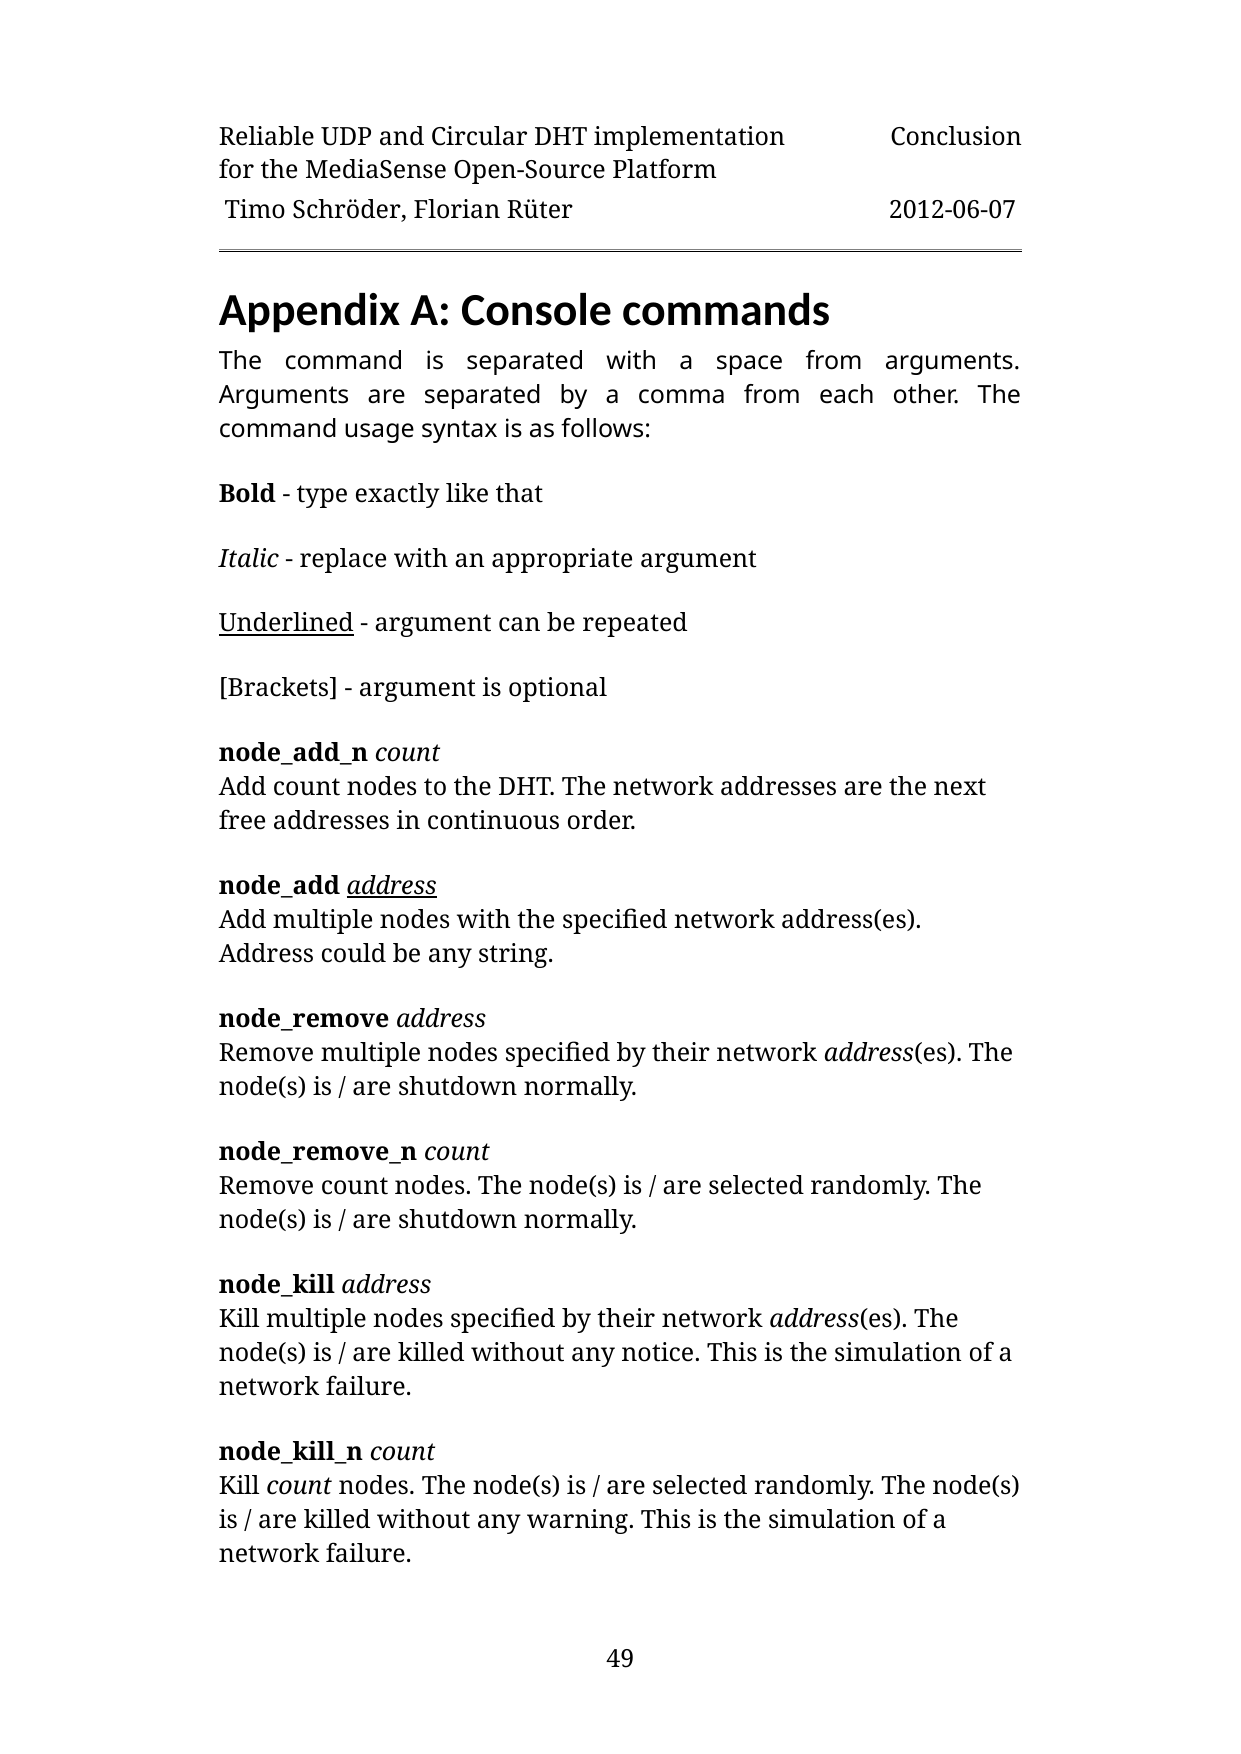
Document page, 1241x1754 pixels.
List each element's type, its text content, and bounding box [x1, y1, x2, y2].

text node_remove address Remove multiple nodes specified by their network address(es). The node(s) is / are shutdown normally. [218, 1001, 1022, 1103]
text node_kill address Kill multiple nodes specified by their network address(es). The node(s) is / are killed without any notice. This is the simulation of a network failure. [218, 1266, 1022, 1403]
text Italic - replace with an appropriate argument [218, 540, 1022, 574]
text node_kill_n count Kill count nodes. The node(s) is / are selected randomly. The node(s) is / are killed without any warning. This is the simulation of a network failure. [218, 1433, 1022, 1569]
text The command is separated with a space from arguments. Arguments are separated by a comma from each other. The command usage syntax is as follows: [218, 343, 1022, 445]
text [Brackets] - argument is optional [218, 670, 1022, 704]
text node_add address Add multiple nodes with the specified network address(es). Address could be any string. [218, 868, 1022, 970]
subtitle Appendix A: Console commands [218, 281, 1022, 337]
text Underlined - argument can be repeated [218, 605, 1022, 639]
text Bold - type exactly like that [218, 476, 1022, 509]
text node_add_n count Add count nodes to the DHT. The network addresses are the next free addresses in continuous order. [218, 735, 1022, 837]
text node_remove_n count Remove count nodes. The node(s) is / are selected randomly. The node(s) is / are shutdown normally. [218, 1133, 1022, 1236]
